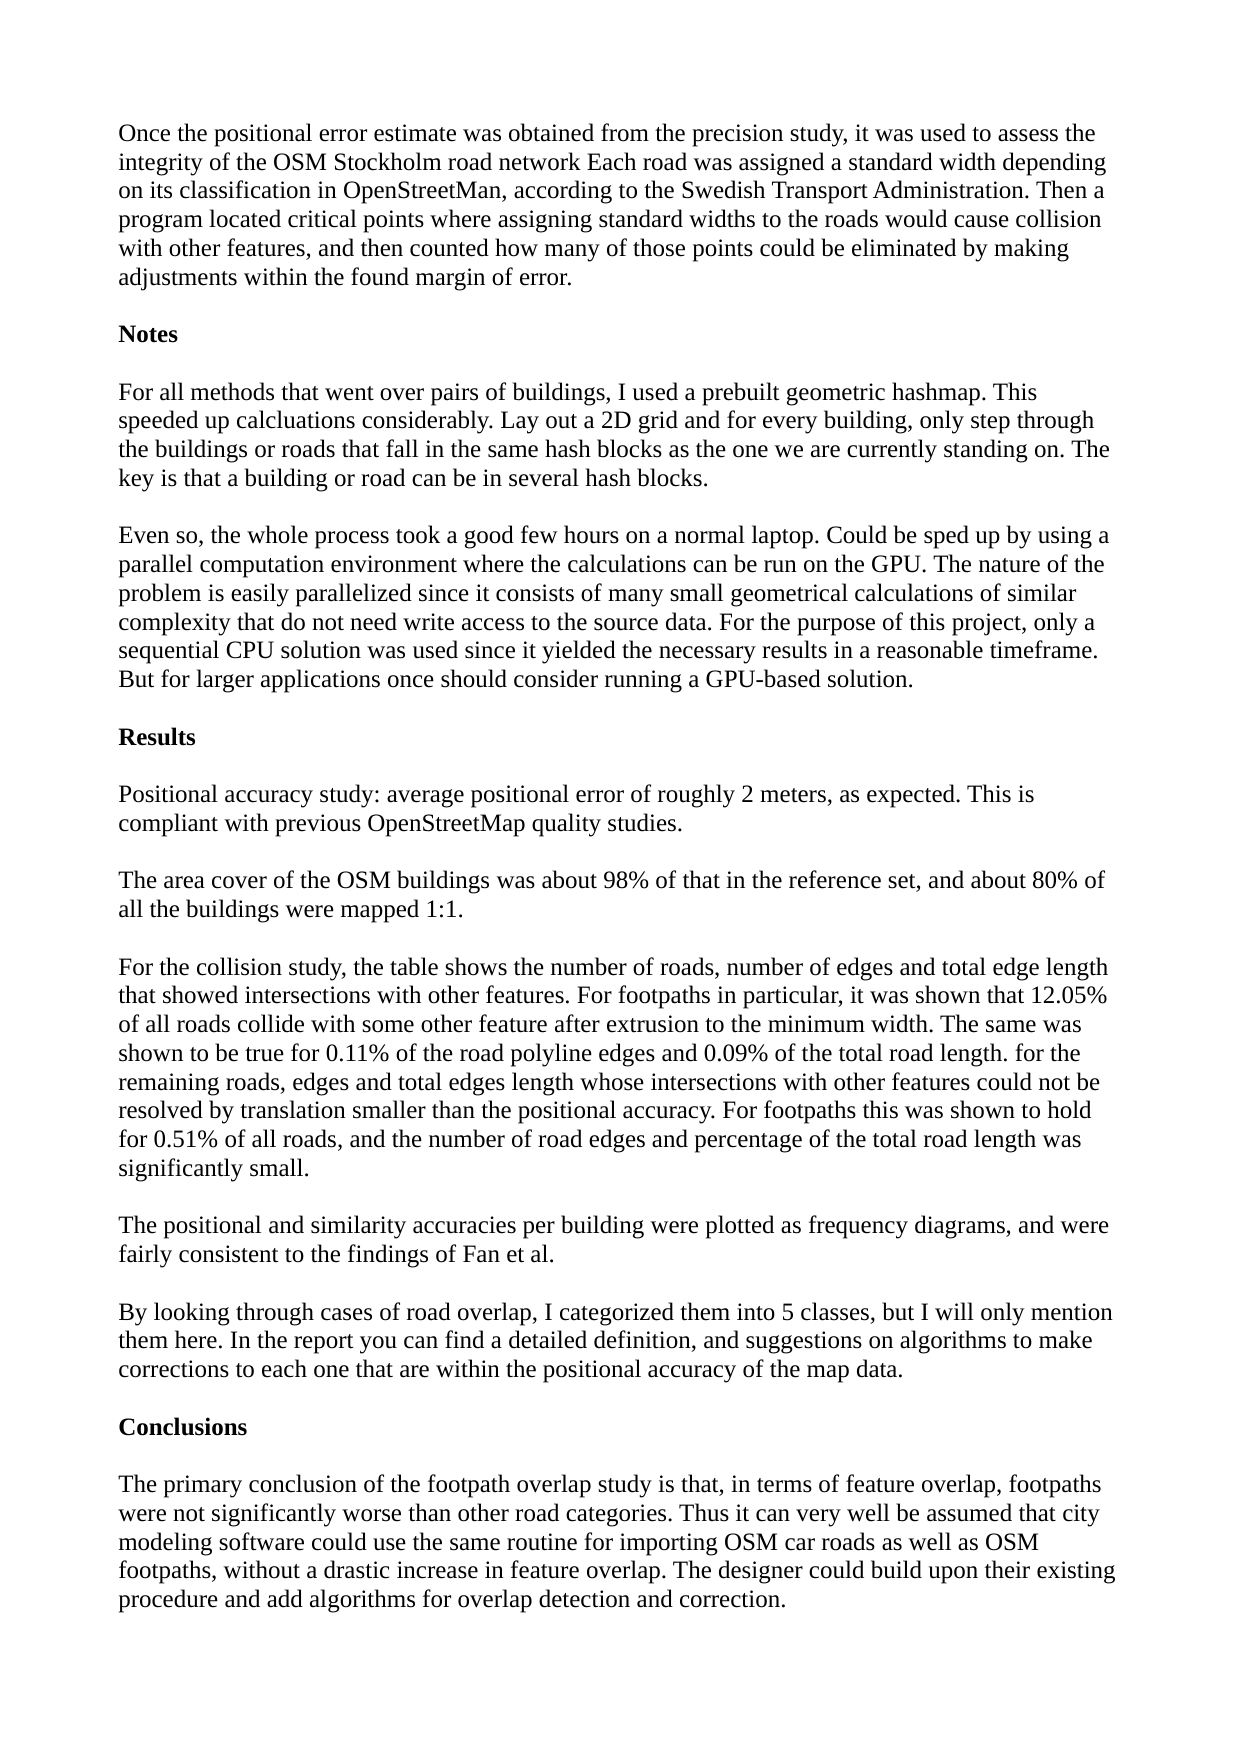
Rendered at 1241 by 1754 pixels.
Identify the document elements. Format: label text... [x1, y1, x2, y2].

text The primary conclusion of the footpath overlap study is that, in terms of feature overlap, footpaths were not significantly worse than other road categories. Thus it can very well be assumed that city modeling software could use the same routine for importing OSM car roads as well as OSM footpaths, without a drastic increase in feature overlap. The designer could build upon their existing procedure and add algorithms for overlap detection and correction. [118, 1469, 1122, 1613]
text The area cover of the OSM buildings was about 98% of that in the reference set, and about 80% of all the buildings were mapped 1:1. [118, 866, 1122, 923]
text Notes [118, 319, 1122, 348]
text For all methods that went over pairs of buildings, I used a prebuilt geometric hashmap. This speeded up calcluations considerably. Lay out a 2D grid and for every building, only step through the buildings or roads that fall in the same hash blocks as the one we are currently standing on. The key is that a building or road can be in several hash blocks. [118, 377, 1122, 492]
text Once the positional error estimate was obtained from the precision study, it was used to assess the integrity of the OSM Stockholm road network Each road was assigned a standard width depending on its classification in OpenStreetMan, according to the Swedish Transport Administration. Then a program located critical points where assigning standard widths to the roads would cause collision with other features, and then counted how many of those points could be eliminated by making adjustments within the found margin of error. [118, 118, 1122, 291]
text Results [118, 722, 1122, 751]
text By looking through cases of road overlap, I categorized them into 5 classes, but I will only mention them here. In the report you can find a detailed definition, and suggestions on algorithms to make corrections to each one that are within the positional accuracy of the map data. [118, 1297, 1122, 1383]
text Conclusions [118, 1412, 1122, 1441]
text Even so, the whole process took a good few hours on a normal laptop. Could be sped up by using a parallel computation environment where the calculations can be run on the GPU. The nature of the problem is easily parallelized since it consists of many small geometrical calculations of similar complexity that do not need write access to the source data. For the purpose of this project, only a sequential CPU solution was used since it yielded the necessary results in a reasonable timeframe. But for larger applications once should consider running a GPU-based solution. [118, 521, 1122, 693]
text For the collision study, the table shows the number of roads, number of edges and total edge length that showed intersections with other features. For footpaths in particular, it was shown that 12.05% of all roads collide with some other feature after extrusion to the minimum width. The same was shown to be true for 0.11% of the road polyline edges and 0.09% of the total road length. for the remaining roads, edges and total edges length whose intersections with other features could not be resolved by translation smaller than the positional accuracy. For footpaths this was shown to hold for 0.51% of all roads, and the number of road edges and percentage of the total road length was significantly small. [118, 952, 1122, 1182]
text Positional accuracy study: average positional error of roughly 2 meters, as expected. This is compliant with previous OpenStreetMap quality studies. [118, 779, 1122, 837]
text The positional and similarity accuracies per building were plotted as frequency diagrams, and were fairly consistent to the findings of Fan et al. [118, 1211, 1122, 1268]
